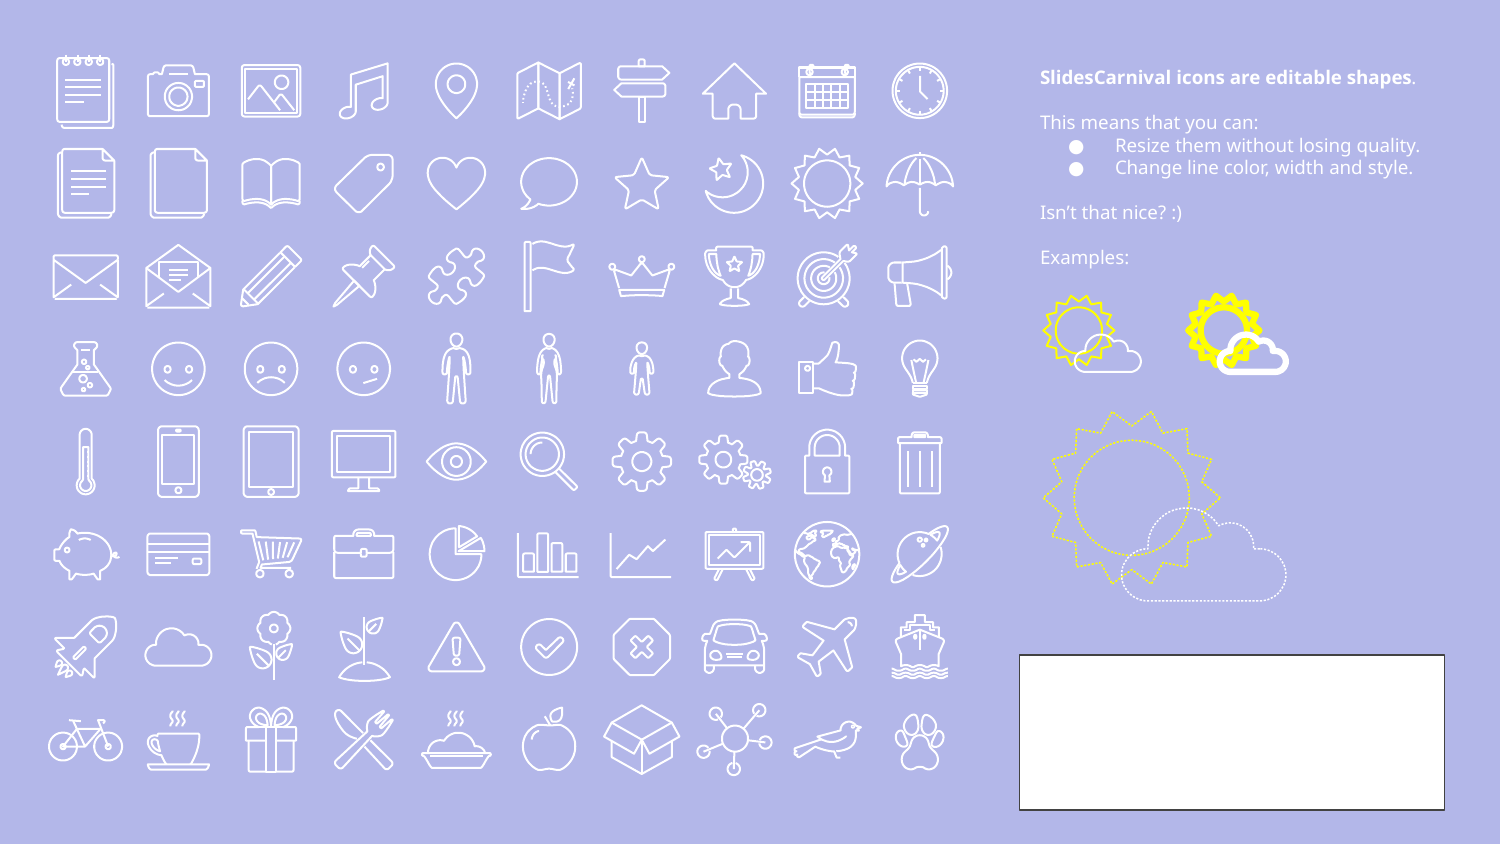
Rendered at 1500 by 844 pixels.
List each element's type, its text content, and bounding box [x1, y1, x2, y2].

text_box SlidesCarnival icons are editable shapes. This means that you can: Resize them without losing quality. Change line color, width and style. Isn’t that nice? :) Examples: [1024, 51, 1451, 302]
text_box [1019, 655, 1445, 811]
